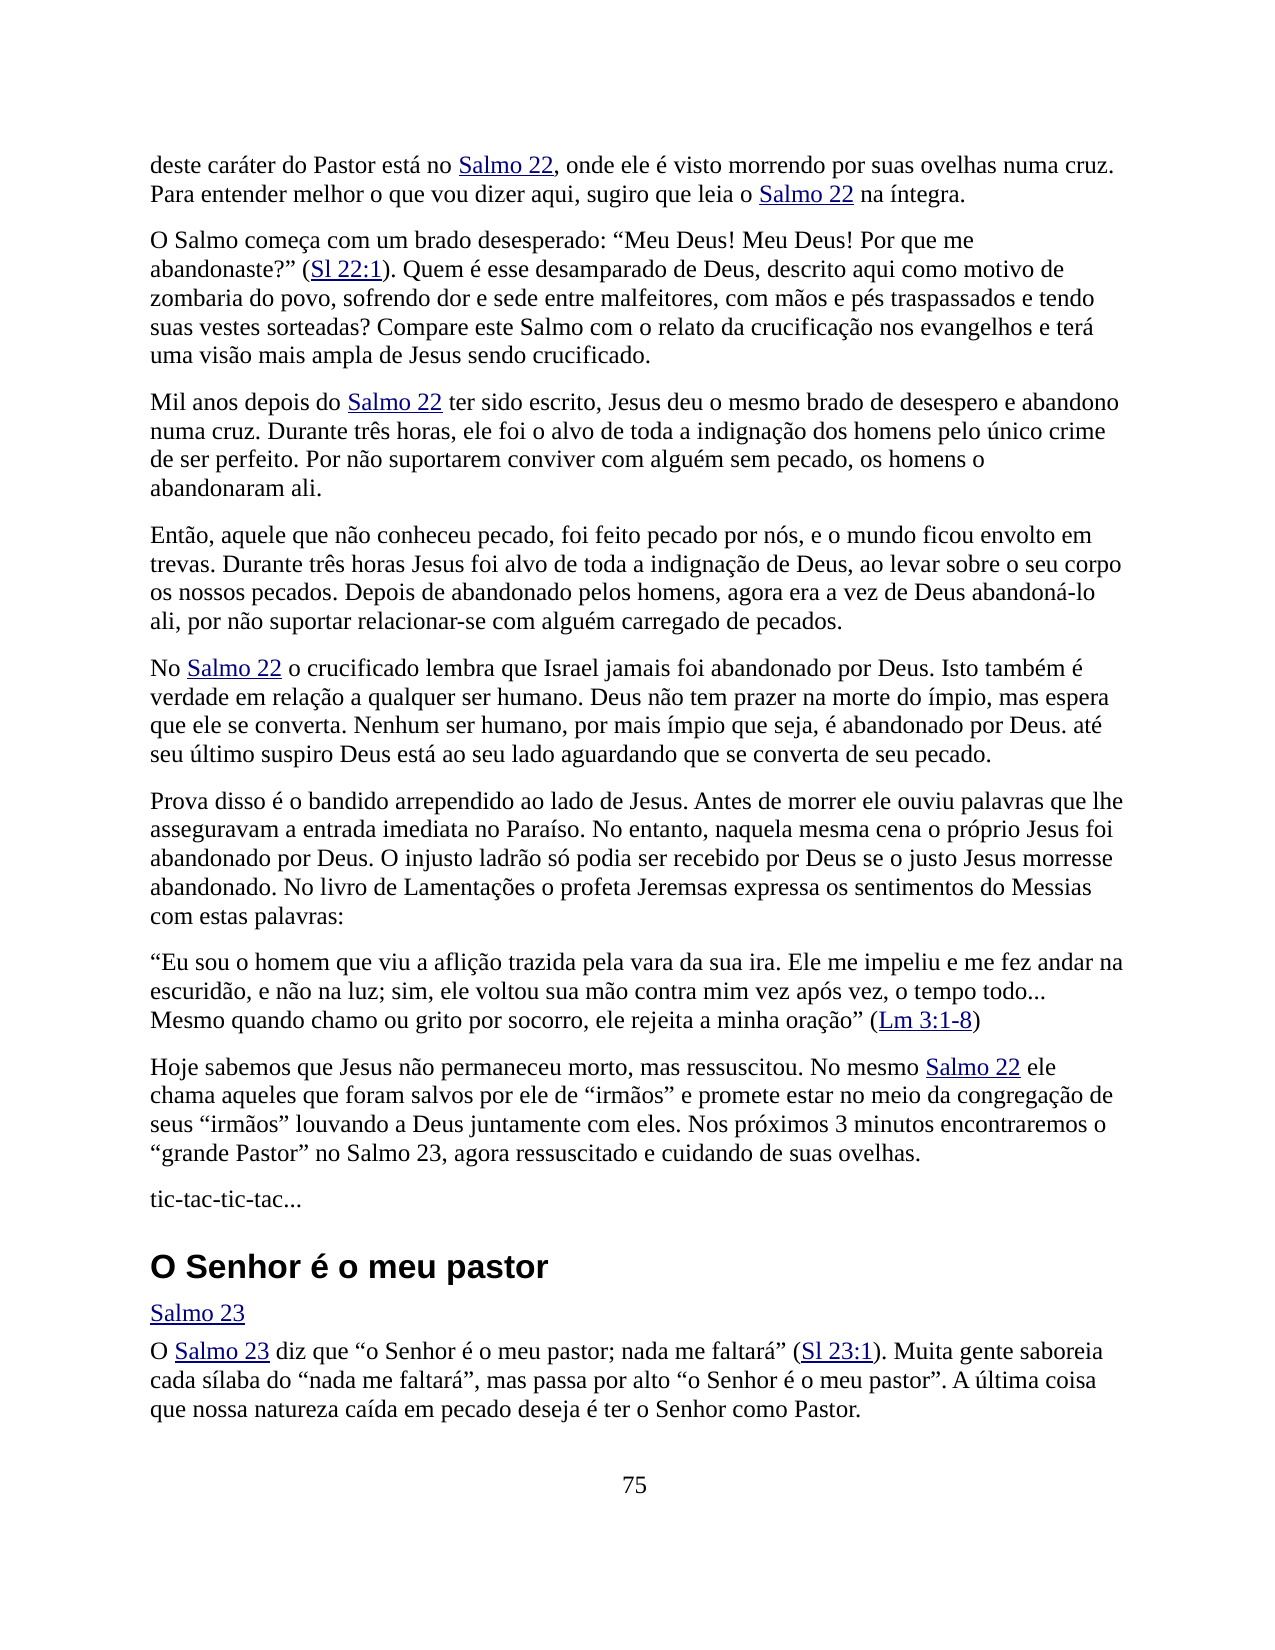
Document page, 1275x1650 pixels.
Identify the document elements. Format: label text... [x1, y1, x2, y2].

text Salmo 23 [150, 1298, 1125, 1327]
text Então, aquele que não conheceu pecado, foi feito pecado por nós, e o mundo ficou envolto em trevas. Durante três horas Jesus foi alvo de toda a indignação de Deus, ao levar sobre o seu corpo os nossos pecados. Depois de abandonado pelos homens, agora era a vez de Deus abandoná-lo ali, por não suportar relacionar-se com alguém carregado de pecados. [150, 520, 1125, 635]
text Prova disso é o bandido arrependido ao lado de Jesus. Antes de morrer ele ouviu palavras que lhe asseguravam a entrada imediata no Paraíso. No entanto, naquela mesma cena o próprio Jesus foi abandonado por Deus. O injusto ladrão só podia ser recebido por Deus se o justo Jesus morresse abandonado. No livro de Lamentações o profeta Jeremsas expressa os sentimentos do Messias com estas palavras: [150, 786, 1125, 929]
subtitle O Senhor é o meu pastor [150, 1247, 1125, 1286]
text deste caráter do Pastor está no Salmo 22, onde ele é visto morrendo por suas ovelhas numa cruz. Para entender melhor o que vou dizer aqui, sugiro que leia o Salmo 22 na íntegra. [150, 150, 1125, 207]
text tic-tac-tic-tac... [150, 1184, 1125, 1213]
text O Salmo 23 diz que “o Senhor é o meu pastor; nada me faltará” (Sl 23:1). Muita gente saboreia cada sílaba do “nada me faltará”, mas passa por alto “o Senhor é o meu pastor”. A última coisa que nossa natureza caída em pecado deseja é ter o Senhor como Pastor. [150, 1336, 1125, 1422]
text Hoje sabemos que Jesus não permaneceu morto, mas ressuscitou. No mesmo Salmo 22 ele chama aqueles que foram salvos por ele de “irmãos” e promete estar no meio da congregação de seus “irmãos” louvando a Deus juntamente com eles. Nos próximos 3 minutos encontraremos o “grande Pastor” no Salmo 23, agora ressuscitado e cuidando de suas ovelhas. [150, 1052, 1125, 1167]
text “Eu sou o homem que viu a aflição trazida pela vara da sua ira. Ele me impeliu e me fez andar na escuridão, e não na luz; sim, ele voltou sua mão contra mim vez após vez, o tempo todo... Mesmo quando chamo ou grito por socorro, ele rejeita a minha oração” (Lm 3:1-8) [150, 947, 1125, 1034]
text O Salmo começa com um brado desesperado: “Meu Deus! Meu Deus! Por que me abandonaste?” (Sl 22:1). Quem é esse desamparado de Deus, descrito aqui como motivo de zombaria do povo, sofrendo dor e sede entre malfeitores, com mãos e pés traspassados e tendo suas vestes sorteadas? Compare este Salmo com o relato da crucificação nos evangelhos e terá uma visão mais ampla de Jesus sendo crucificado. [150, 225, 1125, 369]
text No Salmo 22 o crucificado lembra que Israel jamais foi abandonado por Deus. Isto também é verdade em relação a qualquer ser humano. Deus não tem prazer na morte do ímpio, mas espera que ele se converta. Nenhum ser humano, por mais ímpio que seja, é abandonado por Deus. até seu último suspiro Deus está ao seu lado aguardando que se converta de seu pecado. [150, 653, 1125, 768]
text Mil anos depois do Salmo 22 ter sido escrito, Jesus deu o mesmo brado de desespero e abandono numa cruz. Durante três horas, ele foi o alvo de toda a indignação dos homens pelo único crime de ser perfeito. Por não suportarem conviver com alguém sem pecado, os homens o abandonaram ali. [150, 387, 1125, 502]
